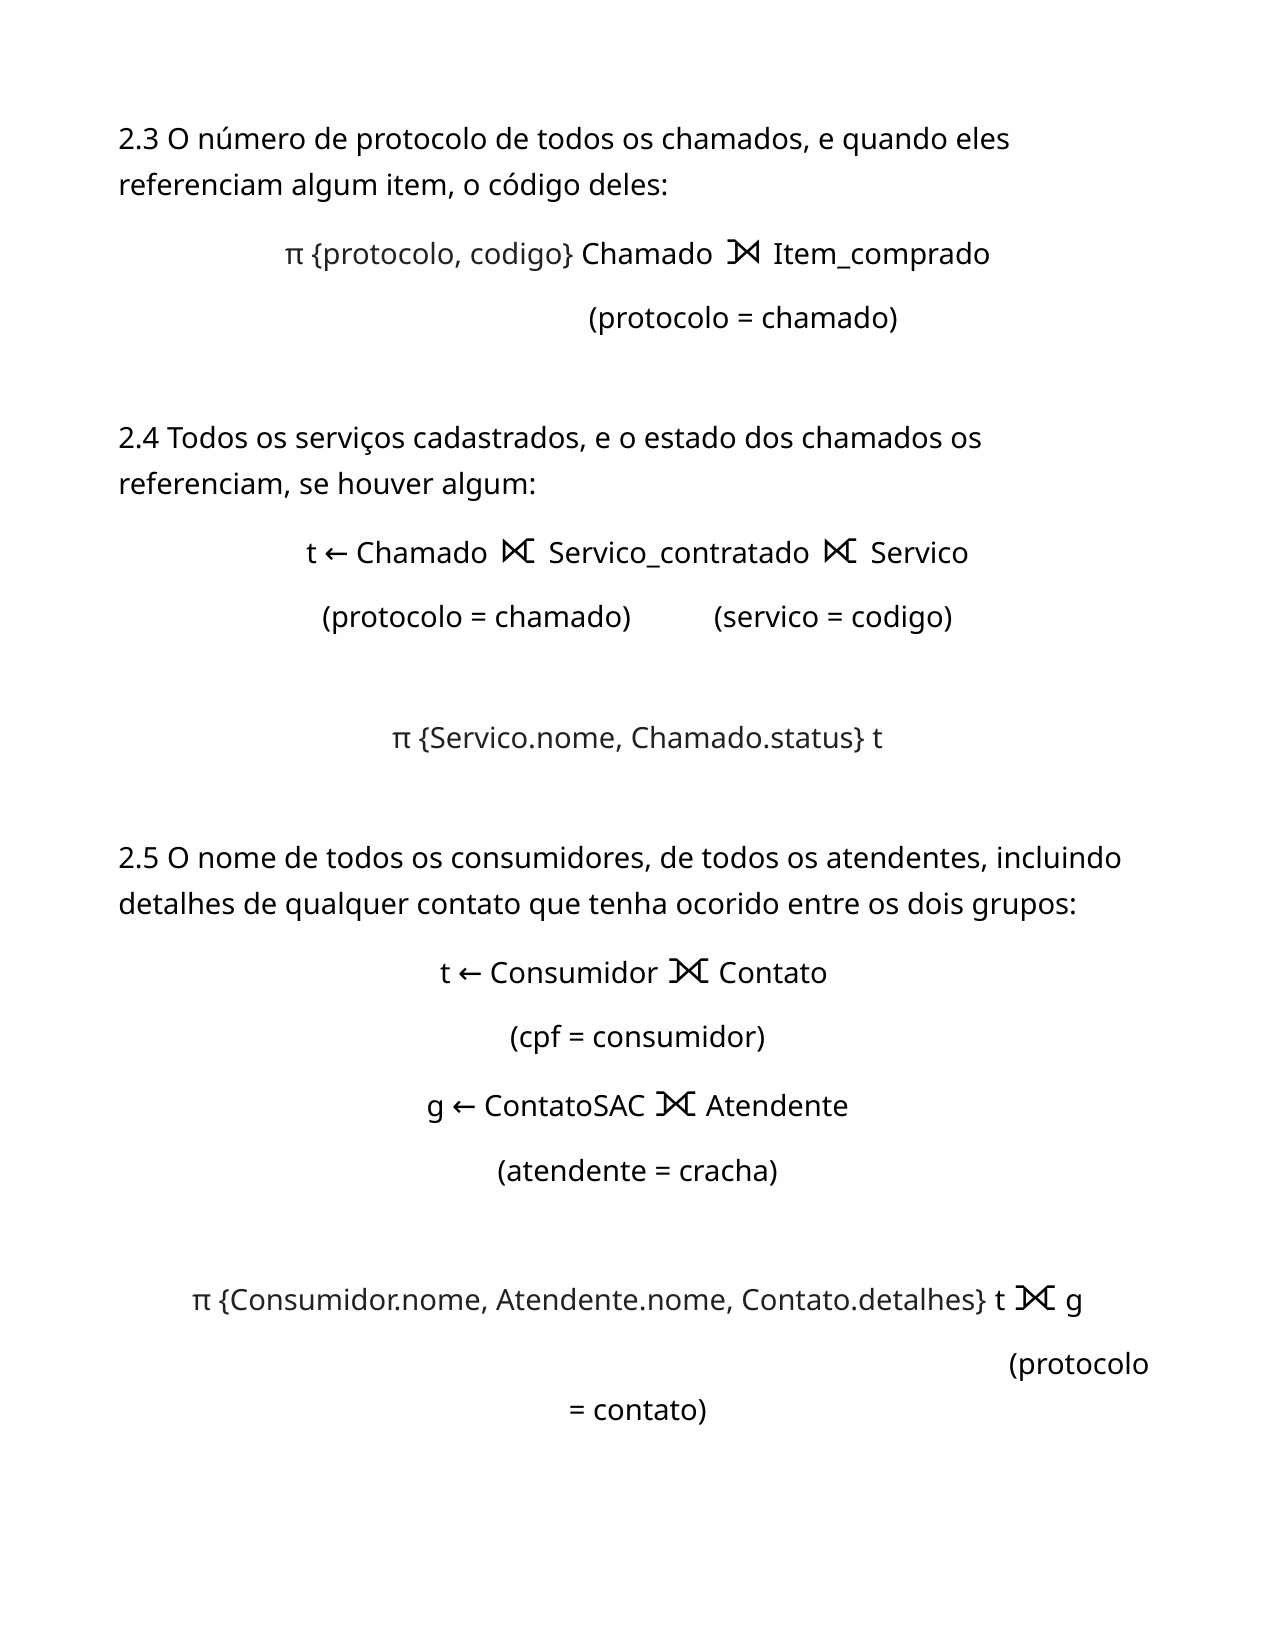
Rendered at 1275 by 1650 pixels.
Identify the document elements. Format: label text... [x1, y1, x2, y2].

text (protocolo = chamado) (servico = codigo) [118, 597, 1157, 636]
text g ← ContatoSAC ⟗ Atendente [118, 1077, 1157, 1128]
text (protocolo = chamado) [118, 297, 1157, 337]
text 2.5 O nome de todos os consumidores, de todos os atendentes, incluindo detalhes de qualquer contato que tenha ocorido entre os dois grupos: [118, 837, 1157, 923]
text t ← Consumidor ⟗ Contato [118, 943, 1157, 994]
text 2.3 O número de protocolo de todos os chamados, e quando eles referenciam algum item, o código deles: [118, 118, 1157, 203]
text π {Servico.nome, Chamado.status} t [118, 717, 1157, 757]
text (protocolo = contato) [118, 1344, 1157, 1429]
text (cpf = consumidor) [118, 1017, 1157, 1056]
text 2.4 Todos os serviços cadastrados, e o estado dos chamados os referenciam, se houver algum: [118, 418, 1157, 503]
text π {protocolo, codigo} Chamado ⟕ Item_comprado [118, 224, 1157, 275]
text (atendente = cracha) [118, 1150, 1157, 1190]
text π {Consumidor.nome, Atendente.nome, Contato.detalhes} t ⟗ g [118, 1270, 1157, 1321]
text t ← Chamado ⟖ Servico_contratado ⟖ Servico [118, 523, 1157, 574]
